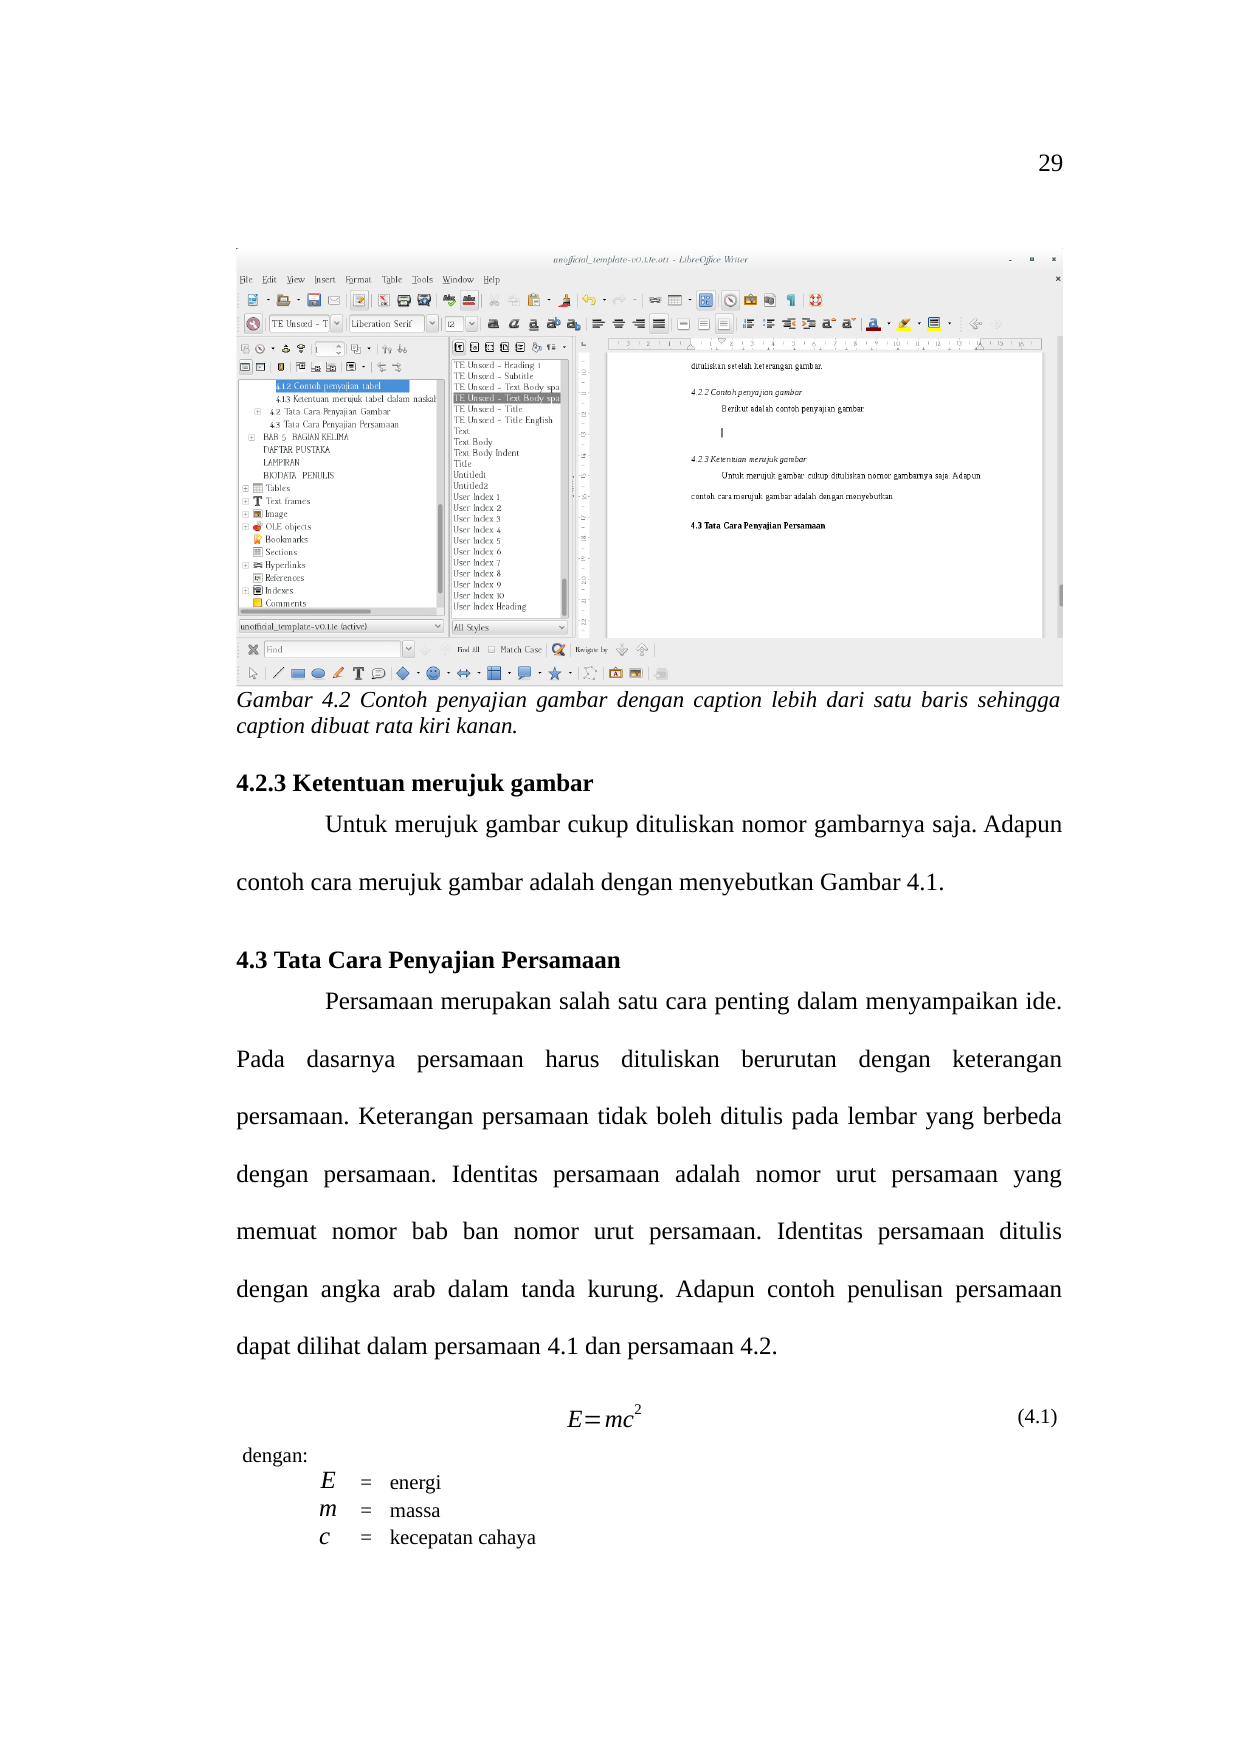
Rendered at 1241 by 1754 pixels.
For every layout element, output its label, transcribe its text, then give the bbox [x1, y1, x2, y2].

subtitle Ketentuan merujuk gambar [236, 768, 1063, 797]
text Untuk merujuk gambar cukup dituliskan nomor gambarnya saja. Adapun contoh cara merujuk gambar adalah dengan menyebutkan Gambar 4.1. [236, 809, 1063, 896]
table_header [236, 1395, 971, 1437]
picture [236, 248, 1063, 687]
text Gambar 4.2 Contoh penyajian gambar dengan caption lebih dari satu baris sehingga caption dibuat rata kiri kanan. [236, 687, 1063, 739]
text Persamaan merupakan salah satu cara penting dalam menyampaikan ide. Pada dasarnya persamaan harus dituliskan berurutan dengan keterangan persamaan. Keterangan persamaan tidak boleh ditulis pada lembar yang berbeda dengan persamaan. Identitas persamaan adalah nomor urut persamaan yang memuat nomor bab ban nomor urut persamaan. Identitas persamaan ditulis dengan angka arab dalam tanda kurung. Adapun contoh penulisan persamaan dapat dilihat dalam persamaan 4.1 dan persamaan 4.2. [236, 986, 1063, 1360]
table_header (4.1) [971, 1395, 1063, 1437]
subtitle Tata Cara Penyajian Persamaan [236, 945, 1063, 974]
table_cell [971, 1438, 1063, 1556]
table_cell dengan: = energi = massa = kecepatan cahaya [236, 1438, 971, 1556]
